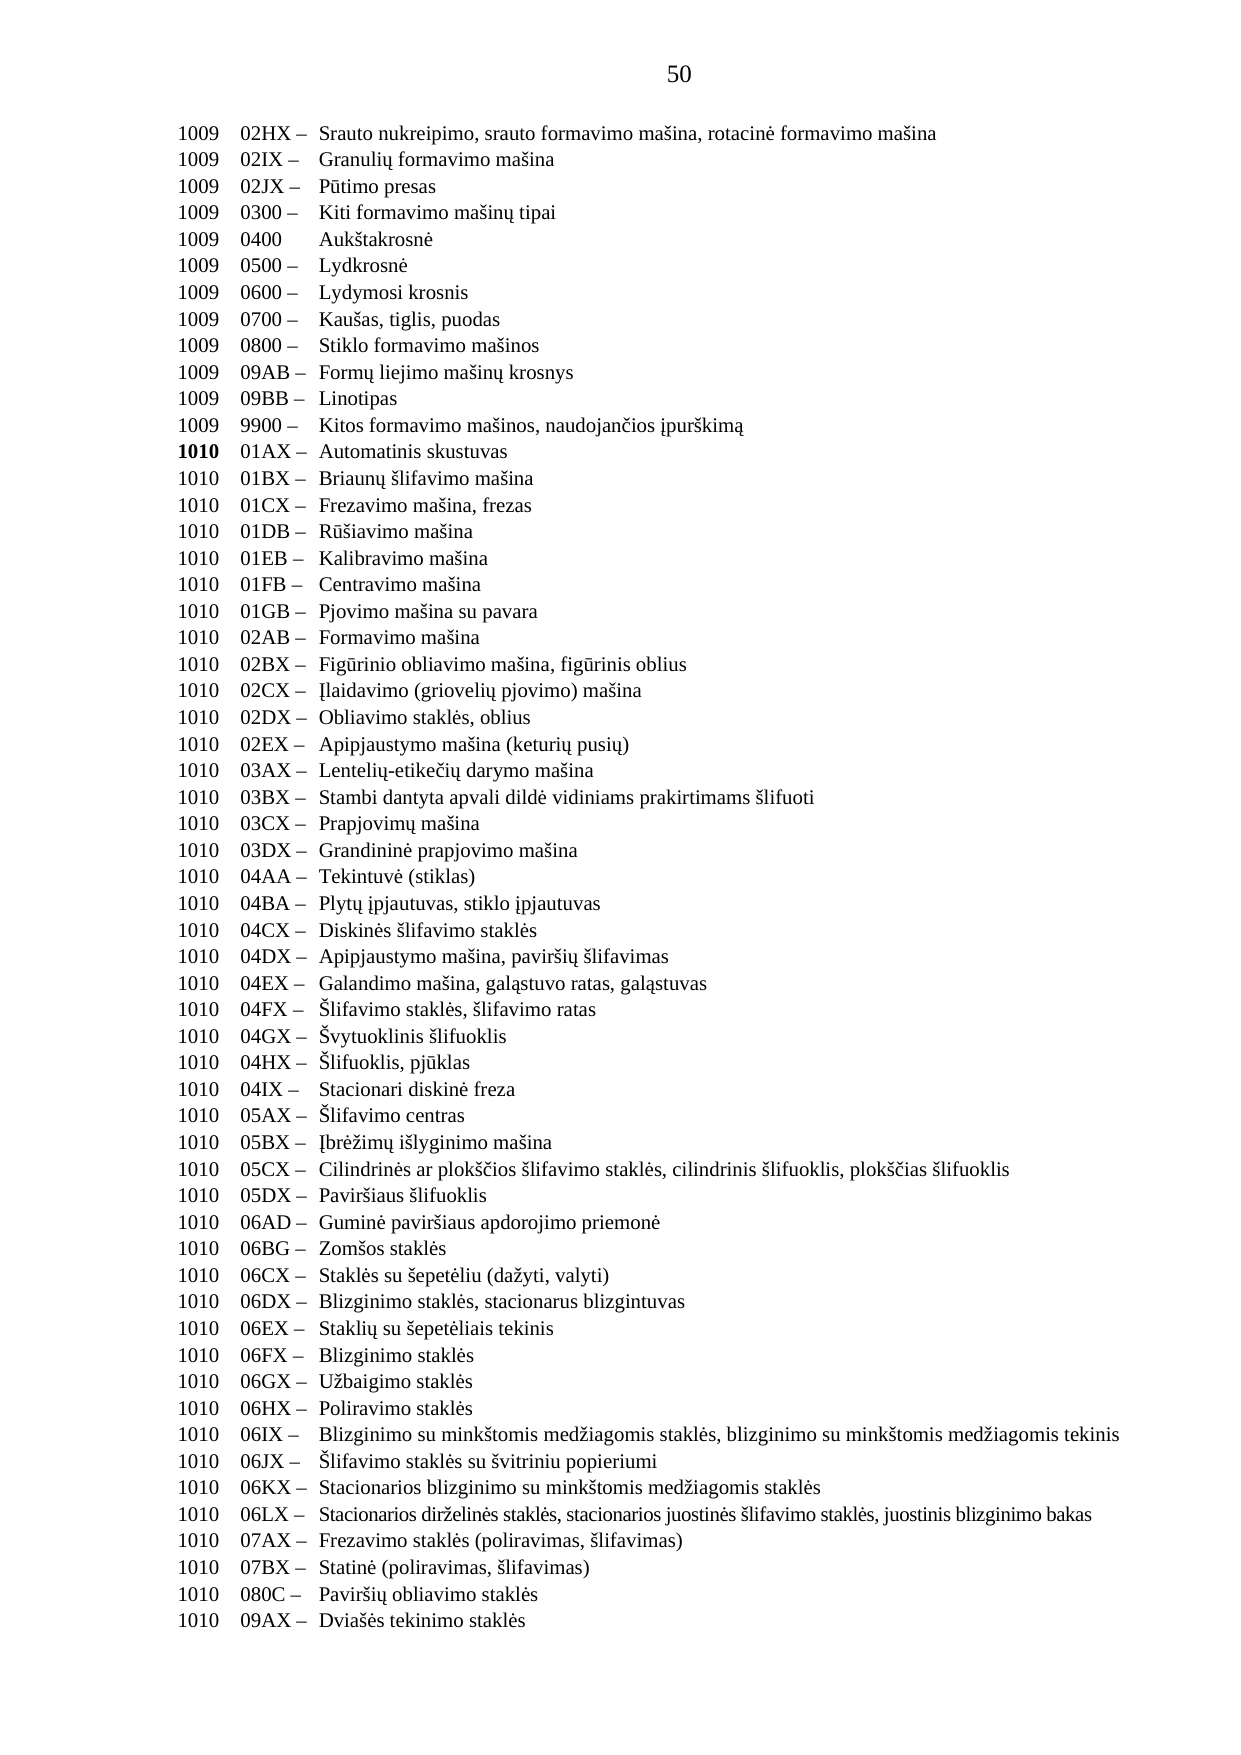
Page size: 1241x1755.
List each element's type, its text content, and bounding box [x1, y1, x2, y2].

table_cell 04FX – [240, 995, 318, 1021]
table_cell 03CX – [240, 809, 318, 835]
table_cell 1010 [177, 1154, 240, 1181]
table_cell Stacionari diskinė freza [319, 1074, 1181, 1101]
table_cell 06JX – [240, 1446, 318, 1473]
table_cell 06GX – [240, 1367, 318, 1393]
table_cell 0400 [240, 224, 318, 251]
table_cell 1010 [177, 729, 240, 756]
table_cell 04HX – [240, 1048, 318, 1074]
table_cell 09AB – [240, 357, 318, 384]
table_cell 04CX – [240, 915, 318, 942]
table_cell 1010 [177, 1579, 240, 1606]
table_cell 05CX – [240, 1154, 318, 1181]
table_cell 1010 [177, 756, 240, 782]
table_cell 9900 – [240, 410, 318, 437]
table_cell 01EB – [240, 543, 318, 570]
table_cell 04AA – [240, 862, 318, 888]
table_cell Staklės su šepetėliu (dažyti, valyti) [319, 1260, 1181, 1287]
table_cell 02JX – [240, 171, 318, 198]
table_cell 01GB – [240, 596, 318, 623]
table_cell Kitos formavimo mašinos, naudojančios įpurškimą [319, 410, 1181, 437]
table_cell 1010 [177, 915, 240, 942]
table_cell 1010 [177, 1021, 240, 1048]
table_cell 1010 [177, 570, 240, 596]
table_cell 1010 [177, 942, 240, 968]
table_cell 04DX – [240, 942, 318, 968]
table_cell 01BX – [240, 464, 318, 490]
table_cell 1010 [177, 1074, 240, 1101]
table_cell Pjovimo mašina su pavara [319, 596, 1181, 623]
table_cell 1009 [177, 145, 240, 171]
table_cell 1010 [177, 1393, 240, 1420]
table_cell 1009 [177, 278, 240, 304]
table_cell 1009 [177, 384, 240, 410]
table_cell 1010 [177, 782, 240, 809]
table_cell Cilindrinės ar plokščios šlifavimo staklės, cilindrinis šlifuoklis, plokščias šlifuoklis [319, 1154, 1181, 1181]
table_cell 01AX – [240, 437, 318, 463]
table_cell Blizginimo staklės, stacionarus blizgintuvas [319, 1287, 1181, 1313]
table_cell 1010 [177, 676, 240, 702]
table_cell 01CX – [240, 490, 318, 517]
table_cell 1010 [177, 649, 240, 676]
table_cell 1010 [177, 1367, 240, 1393]
table_cell Stacionarios dirželinės staklės, stacionarios juostinės šlifavimo staklės, juostinis blizginimo bakas [319, 1499, 1181, 1526]
table_cell Zomšos staklės [319, 1234, 1181, 1260]
table_cell Diskinės šlifavimo staklės [319, 915, 1181, 942]
table_cell 06EX – [240, 1314, 318, 1340]
table_cell Figūrinio obliavimo mašina, figūrinis oblius [319, 649, 1181, 676]
table_cell 1010 [177, 862, 240, 888]
table_cell 1010 [177, 889, 240, 915]
table_cell 1010 [177, 995, 240, 1021]
table_cell 1009 [177, 171, 240, 198]
table_cell 1010 [177, 1340, 240, 1367]
table_cell 1010 [177, 543, 240, 570]
table_cell Tekintuvė (stiklas) [319, 862, 1181, 888]
table_cell 06FX – [240, 1340, 318, 1367]
table_cell Galandimo mašina, galąstuvo ratas, galąstuvas [319, 968, 1181, 995]
table_cell 1010 [177, 623, 240, 649]
table_cell Stiklo formavimo mašinos [319, 331, 1181, 357]
table_cell 1009 [177, 357, 240, 384]
table_cell 1010 [177, 437, 240, 463]
table_cell Centravimo mašina [319, 570, 1181, 596]
table_cell 1010 [177, 1101, 240, 1127]
table_cell 1010 [177, 1207, 240, 1234]
table_cell 04GX – [240, 1021, 318, 1048]
table_cell Guminė paviršiaus apdorojimo priemonė [319, 1207, 1181, 1234]
table_cell 1010 [177, 1499, 240, 1526]
table_cell Kalibravimo mašina [319, 543, 1181, 570]
table_cell Įlaidavimo (griovelių pjovimo) mašina [319, 676, 1181, 702]
table_cell Staklių su šepetėliais tekinis [319, 1314, 1181, 1340]
table_cell 1010 [177, 1473, 240, 1499]
table_cell 04EX – [240, 968, 318, 995]
table_cell Kiti formavimo mašinų tipai [319, 198, 1181, 224]
table_cell 06DX – [240, 1287, 318, 1313]
table_cell 1010 [177, 517, 240, 543]
table_cell 080C – [240, 1579, 318, 1606]
table_cell Formavimo mašina [319, 623, 1181, 649]
table_cell Paviršių obliavimo staklės [319, 1579, 1181, 1606]
table_cell Frezavimo mašina, frezas [319, 490, 1181, 517]
table_cell Linotipas [319, 384, 1181, 410]
table_cell Lydkrosnė [319, 251, 1181, 277]
table_cell Grandininė prapjovimo mašina [319, 835, 1181, 862]
table_cell 1010 [177, 1314, 240, 1340]
table_cell 02BX – [240, 649, 318, 676]
table_cell 04IX – [240, 1074, 318, 1101]
table_cell 1010 [177, 1446, 240, 1473]
table_cell 1009 [177, 251, 240, 277]
table_cell 1010 [177, 703, 240, 729]
table_cell Poliravimo staklės [319, 1393, 1181, 1420]
table_cell Šlifuoklis, pjūklas [319, 1048, 1181, 1074]
table_cell Srauto nukreipimo, srauto formavimo mašina, rotacinė formavimo mašina [319, 118, 1181, 145]
table_cell Aukštakrosnė [319, 224, 1181, 251]
table_cell 0600 – [240, 278, 318, 304]
table_cell 09BB – [240, 384, 318, 410]
table_cell 02HX – [240, 118, 318, 145]
table_cell Dviašės tekinimo staklės [319, 1606, 1181, 1632]
table_cell Lydymosi krosnis [319, 278, 1181, 304]
table_cell 1010 [177, 1553, 240, 1579]
table_cell Obliavimo staklės, oblius [319, 703, 1181, 729]
table_cell 1010 [177, 1181, 240, 1207]
table_cell 01DB – [240, 517, 318, 543]
table_cell 02EX – [240, 729, 318, 756]
table_cell 1009 [177, 118, 240, 145]
table_cell 0300 – [240, 198, 318, 224]
table_cell 1010 [177, 809, 240, 835]
table_cell Paviršiaus šlifuoklis [319, 1181, 1181, 1207]
table_cell 02DX – [240, 703, 318, 729]
table_cell Kaušas, tiglis, puodas [319, 304, 1181, 331]
table_cell 06LX – [240, 1499, 318, 1526]
table_cell 1010 [177, 1128, 240, 1154]
table_cell 0800 – [240, 331, 318, 357]
table_cell Plytų įpjautuvas, stiklo įpjautuvas [319, 889, 1181, 915]
table_cell 1009 [177, 304, 240, 331]
table_cell Šlifavimo staklės su švitriniu popieriumi [319, 1446, 1181, 1473]
table_cell 1009 [177, 410, 240, 437]
table_cell 0700 – [240, 304, 318, 331]
table_cell 1010 [177, 1234, 240, 1260]
table_cell 06HX – [240, 1393, 318, 1420]
table_cell Pūtimo presas [319, 171, 1181, 198]
table_cell 1010 [177, 464, 240, 490]
table_cell Frezavimo staklės (poliravimas, šlifavimas) [319, 1526, 1181, 1552]
table_cell 05DX – [240, 1181, 318, 1207]
table_cell 1010 [177, 835, 240, 862]
table_cell Švytuoklinis šlifuoklis [319, 1021, 1181, 1048]
table_cell 1010 [177, 490, 240, 517]
table_cell 03AX – [240, 756, 318, 782]
table_cell 1010 [177, 1287, 240, 1313]
table_cell Automatinis skustuvas [319, 437, 1181, 463]
table_cell Blizginimo staklės [319, 1340, 1181, 1367]
table_cell 01FB – [240, 570, 318, 596]
table_cell Statinė (poliravimas, šlifavimas) [319, 1553, 1181, 1579]
table_cell 06BG – [240, 1234, 318, 1260]
table_cell Apipjaustymo mašina (keturių pusių) [319, 729, 1181, 756]
table_cell Blizginimo su minkštomis medžiagomis staklės, blizginimo su minkštomis medžiagomis tekinis [319, 1420, 1181, 1446]
table_cell 1009 [177, 331, 240, 357]
table_cell 03DX – [240, 835, 318, 862]
table_cell 1009 [177, 198, 240, 224]
table_cell 07AX – [240, 1526, 318, 1552]
table_cell Šlifavimo staklės, šlifavimo ratas [319, 995, 1181, 1021]
table_cell Granulių formavimo mašina [319, 145, 1181, 171]
table_cell Rūšiavimo mašina [319, 517, 1181, 543]
table_cell Šlifavimo centras [319, 1101, 1181, 1127]
table_cell 02CX – [240, 676, 318, 702]
table_cell Stambi dantyta apvali dildė vidiniams prakirtimams šlifuoti [319, 782, 1181, 809]
table_cell Įbrėžimų išlyginimo mašina [319, 1128, 1181, 1154]
table_cell 07BX – [240, 1553, 318, 1579]
table_cell Apipjaustymo mašina, paviršių šlifavimas [319, 942, 1181, 968]
table_cell Formų liejimo mašinų krosnys [319, 357, 1181, 384]
table_cell 1009 [177, 224, 240, 251]
table_cell 1010 [177, 1606, 240, 1632]
table_cell 05AX – [240, 1101, 318, 1127]
table_cell 1010 [177, 596, 240, 623]
table_cell 02AB – [240, 623, 318, 649]
table_cell 1010 [177, 1420, 240, 1446]
table_cell 03BX – [240, 782, 318, 809]
table_cell Prapjovimų mašina [319, 809, 1181, 835]
table_cell Užbaigimo staklės [319, 1367, 1181, 1393]
table_cell 1010 [177, 968, 240, 995]
table_cell 06IX – [240, 1420, 318, 1446]
table_cell 02IX – [240, 145, 318, 171]
table_cell 06KX – [240, 1473, 318, 1499]
table_cell Lentelių-etikečių darymo mašina [319, 756, 1181, 782]
table_cell 05BX – [240, 1128, 318, 1154]
table_cell 0500 – [240, 251, 318, 277]
table_cell 1010 [177, 1526, 240, 1552]
table_cell 09AX – [240, 1606, 318, 1632]
table_cell 06CX – [240, 1260, 318, 1287]
table_cell 04BA – [240, 889, 318, 915]
table_cell Stacionarios blizginimo su minkštomis medžiagomis staklės [319, 1473, 1181, 1499]
table_cell Briaunų šlifavimo mašina [319, 464, 1181, 490]
table_cell 06AD – [240, 1207, 318, 1234]
table_cell 1010 [177, 1048, 240, 1074]
table_cell 1010 [177, 1260, 240, 1287]
